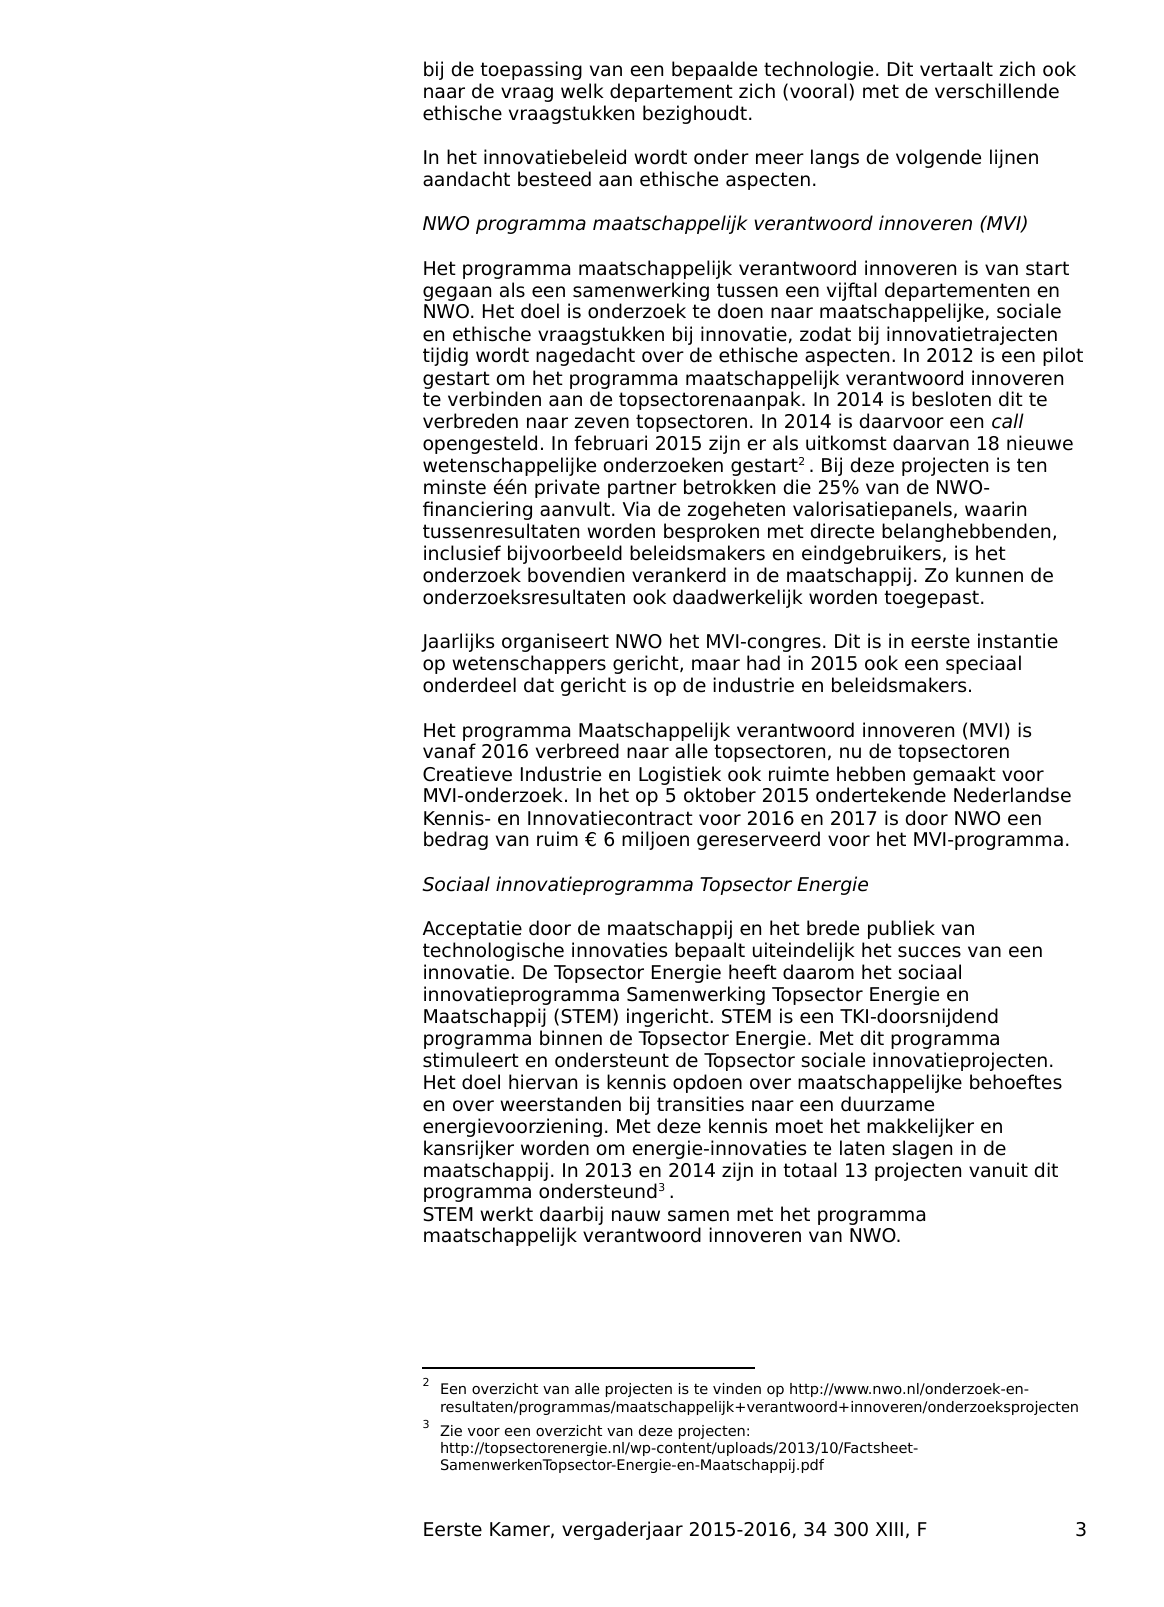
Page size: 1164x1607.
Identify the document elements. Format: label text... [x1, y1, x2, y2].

text bij de toepassing van een bepaalde technologie. Dit vertaalt zich ook naar de vraag welk departement zich (vooral) met de verschillende ethische vraagstukken bezighoudt. [422, 59, 1087, 125]
text In het innovatiebeleid wordt onder meer langs de volgende lijnen aandacht besteed aan ethische aspecten. [422, 147, 1087, 191]
text Jaarlijks organiseert NWO het MVI-congres. Dit is in eerste instantie op wetenschappers gericht, maar had in 2015 ook een speciaal onderdeel dat gericht is op de industrie en beleidsmakers. [422, 631, 1087, 697]
text Een overzicht van alle projecten is te vinden op http://www.nwo.nl/onderzoek-en-resultaten/programmas/maatschappelijk+verantwoord+innoveren/onderzoeksprojecten [422, 1377, 1087, 1416]
subtitle NWO programma maatschappelijk verantwoord innoveren (MVI) [422, 213, 1087, 235]
subtitle Sociaal innovatieprogramma Topsector Energie [422, 873, 1087, 896]
text Zie voor een overzicht van deze projecten: http://topsectorenergie.nl/wp-content/uploads/2013/10/Factsheet-SamenwerkenTopsector-Energie-en-Maatschappij.pdf [422, 1418, 1087, 1474]
text STEM werkt daarbij nauw samen met het programma maatschappelijk verantwoord innoveren van NWO. [422, 1203, 1087, 1247]
text Acceptatie door de maatschappij en het brede publiek van technologische innovaties bepaalt uiteindelijk het succes van een innovatie. De Topsector Energie heeft daarom het sociaal innovatieprogramma Samenwerking Topsector Energie en Maatschappij (STEM) ingericht. STEM is een TKI-doorsnijdend programma binnen de Topsector Energie. Met dit programma stimuleert en ondersteunt de Topsector sociale innovatieprojecten. Het doel hiervan is kennis opdoen over maatschappelijke behoeftes en over weerstanden bij transities naar een duurzame energievoorziening. Met deze kennis moet het makkelijker en kansrijker worden om energie-innovaties te laten slagen in de maatschappij. In 2013 en 2014 zijn in totaal 13 projecten vanuit dit programma ondersteund. [422, 918, 1087, 1203]
text Het programma maatschappelijk verantwoord innoveren is van start gegaan als een samenwerking tussen een vijftal departementen en NWO. Het doel is onderzoek te doen naar maatschappelijke, sociale en ethische vraagstukken bij innovatie, zodat bij innovatietrajecten tijdig wordt nagedacht over de ethische aspecten. In 2012 is een pilot gestart om het programma maatschappelijk verantwoord innoveren te verbinden aan de topsectorenaanpak. In 2014 is besloten dit te verbreden naar zeven topsectoren. In 2014 is daarvoor een call opengesteld. In februari 2015 zijn er als uitkomst daarvan 18 nieuwe wetenschappelijke onderzoeken gestart. Bij deze projecten is ten minste één private partner betrokken die 25% van de NWO-financiering aanvult. Via de zogeheten valorisatiepanels, waarin tussenresultaten worden besproken met directe belanghebbenden, inclusief bijvoorbeeld beleidsmakers en eindgebruikers, is het onderzoek bovendien verankerd in de maatschappij. Zo kunnen de onderzoeksresultaten ook daadwerkelijk worden toegepast. [422, 257, 1087, 609]
text Het programma Maatschappelijk verantwoord innoveren (MVI) is vanaf 2016 verbreed naar alle topsectoren, nu de topsectoren Creatieve Industrie en Logistiek ook ruimte hebben gemaakt voor MVI-onderzoek. In het op 5 oktober 2015 ondertekende Nederlandse Kennis- en Innovatiecontract voor 2016 en 2017 is door NWO een bedrag van ruim € 6 miljoen gereserveerd voor het MVI-programma. [422, 719, 1087, 851]
